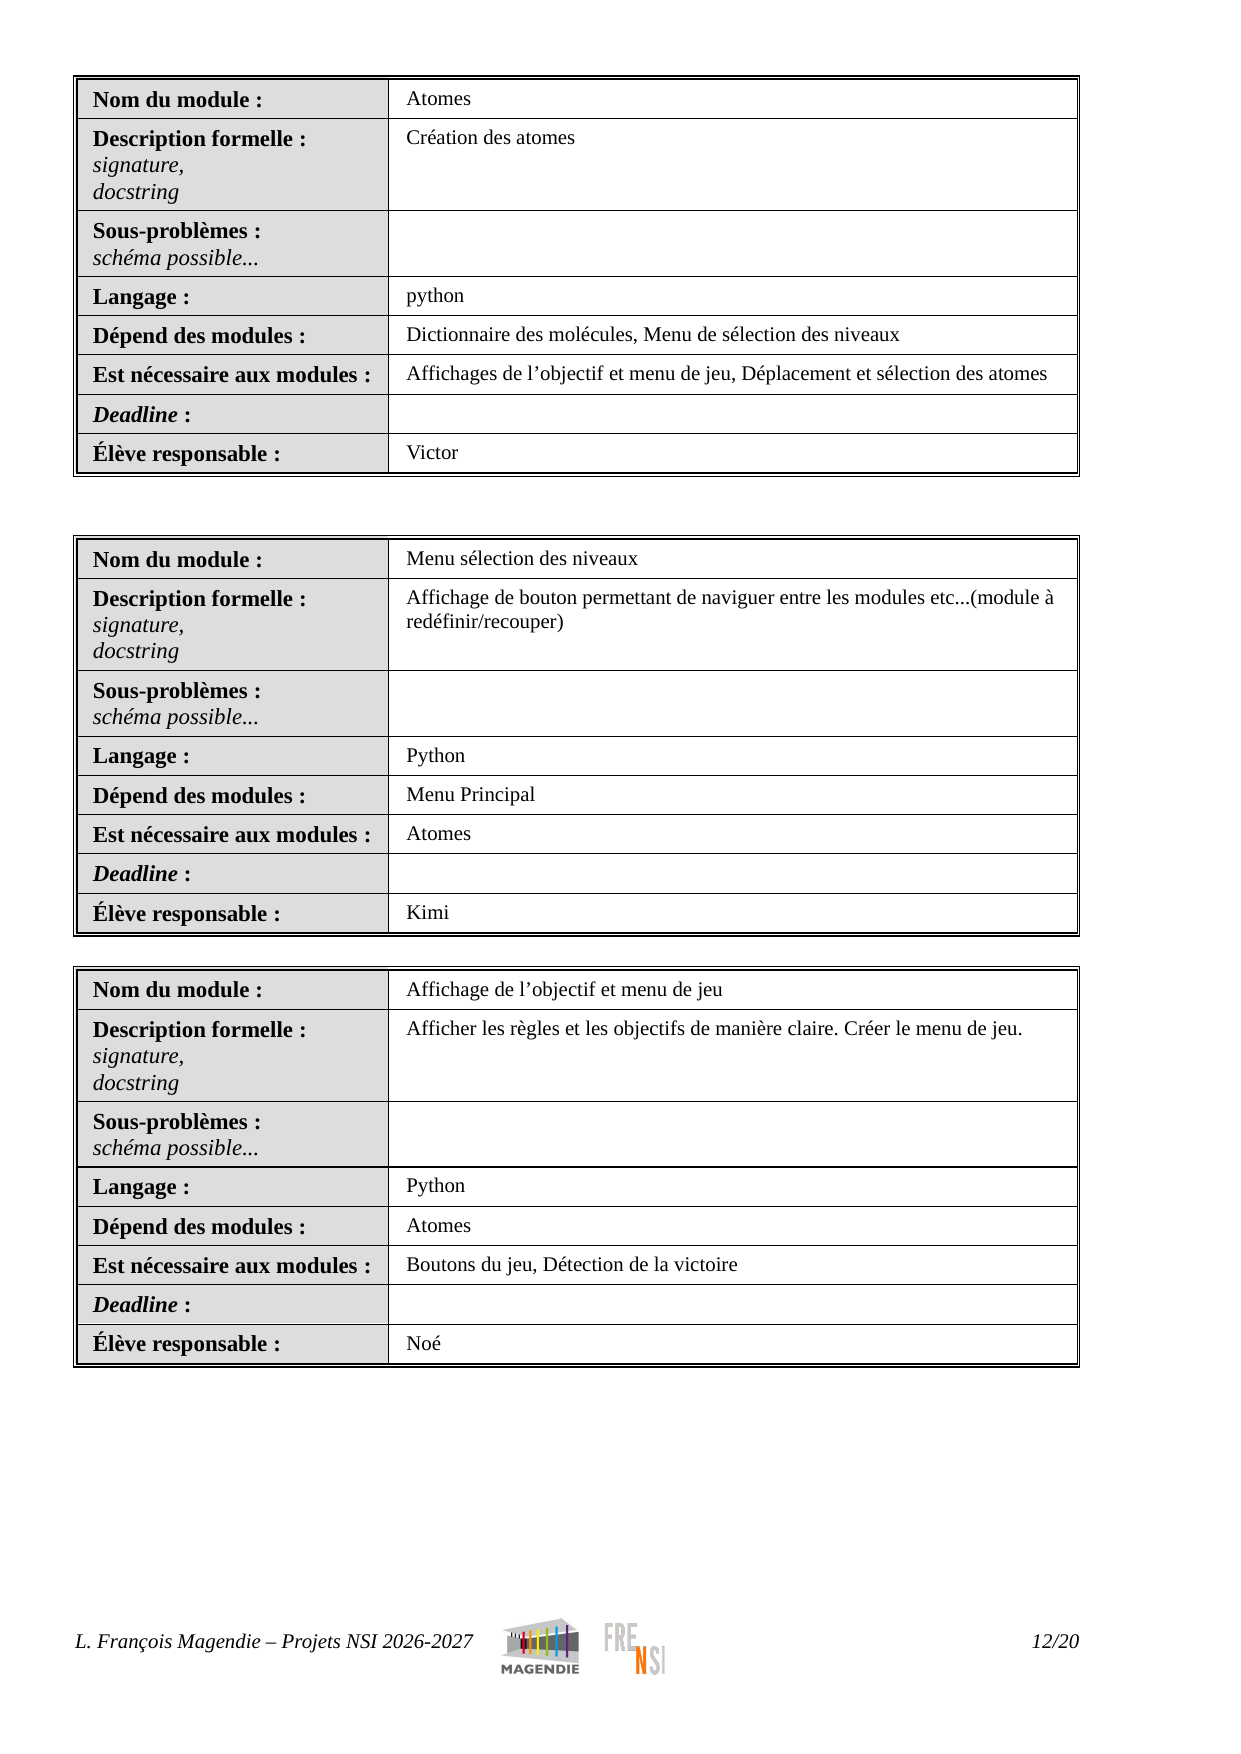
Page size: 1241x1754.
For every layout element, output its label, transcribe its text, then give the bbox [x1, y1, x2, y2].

table_cell Élève responsable : [78, 434, 388, 472]
table_cell [389, 671, 1077, 736]
table_cell [389, 211, 1077, 276]
table_cell Dépend des modules : [78, 1207, 388, 1245]
table_cell Création des atomes [389, 119, 1077, 210]
table_cell Kimi [389, 894, 1077, 932]
table_cell Atomes [389, 815, 1077, 853]
table_cell Est nécessaire aux modules : [78, 1246, 388, 1284]
table_cell Dépend des modules : [78, 776, 388, 814]
table_header Nom du module : [78, 540, 388, 578]
table_cell Sous-problèmes : schéma possible... [78, 671, 388, 736]
table_cell Deadline : [78, 854, 388, 893]
table_cell Sous-problèmes : schéma possible... [78, 1102, 388, 1166]
table_cell [389, 1102, 1077, 1166]
picture [604, 1623, 665, 1675]
table_cell Élève responsable : [78, 894, 388, 932]
table_cell Dépend des modules : [78, 316, 388, 354]
table_cell Deadline : [78, 395, 388, 433]
table_cell [389, 395, 1077, 433]
table_cell Atomes [389, 1207, 1077, 1245]
table_cell [389, 1285, 1077, 1323]
table_cell Élève responsable : [78, 1325, 388, 1363]
table_header Nom du module : [78, 80, 388, 118]
table_cell Boutons du jeu, Détection de la victoire [389, 1246, 1077, 1284]
table_cell Langage : [78, 277, 388, 315]
table_cell Sous-problèmes : schéma possible... [78, 211, 388, 276]
table_header Menu sélection des niveaux [389, 540, 1077, 578]
table_cell Description formelle : signature, docstring [78, 1010, 388, 1101]
table_cell Est nécessaire aux modules : [78, 355, 388, 394]
table_cell Dictionnaire des molécules, Menu de sélection des niveaux [389, 316, 1077, 354]
table_cell Description formelle : signature, docstring [78, 579, 388, 670]
table_cell Afficher les règles et les objectifs de manière claire. Créer le menu de jeu. [389, 1010, 1077, 1101]
table_header Atomes [389, 80, 1077, 118]
table_cell Python [389, 1168, 1077, 1206]
table_cell Langage : [78, 737, 388, 775]
table_header Affichage de l’objectif et menu de jeu [389, 971, 1077, 1009]
table_header Nom du module : [78, 971, 388, 1009]
table_cell Est nécessaire aux modules : [78, 815, 388, 853]
table_cell Affichage de bouton permettant de naviguer entre les modules etc...(module à redéfinir/recouper) [389, 579, 1077, 670]
table_cell Python [389, 737, 1077, 775]
picture [489, 1618, 590, 1679]
table_cell Affichages de l’objectif et menu de jeu, Déplacement et sélection des atomes [389, 355, 1077, 394]
table_cell Noé [389, 1325, 1077, 1363]
table_cell python [389, 277, 1077, 315]
table_cell Deadline : [78, 1285, 388, 1323]
table_cell Menu Principal [389, 776, 1077, 814]
table_cell Langage : [78, 1168, 388, 1206]
table_cell [389, 854, 1077, 893]
table_cell Description formelle : signature, docstring [78, 119, 388, 210]
table_cell Victor [389, 434, 1077, 472]
